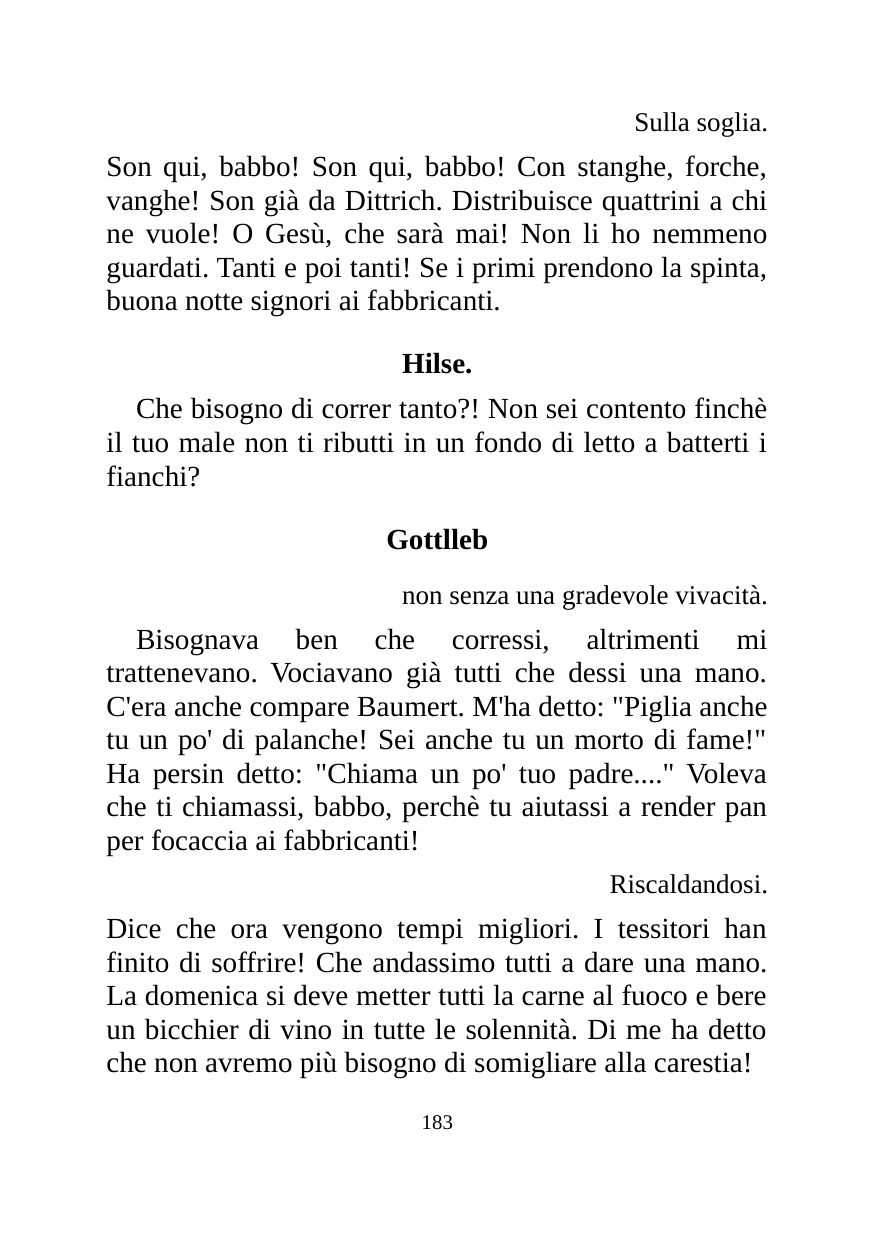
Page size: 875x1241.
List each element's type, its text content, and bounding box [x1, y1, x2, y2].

text Riscaldandosi. [402, 868, 768, 899]
text Che bisogno di correr tanto?! Non sei contento finchè il tuo male non ti ributti in un fondo di letto a batterti i fianchi? [106, 392, 768, 492]
text Gottlleb [106, 522, 768, 555]
text Sulla soglia. [402, 106, 768, 137]
text Dice che ora vengono tempi migliori. I tessitori han finito di soffrire! Che andassimo tutti a dare una mano. La domenica si deve metter tutti la carne al fuoco e bere un bicchier di vino in tutte le solennità. Di me ha detto che non avremo più bisogno di somigliare alla carestia! [106, 911, 768, 1079]
text Hilse. [106, 346, 768, 380]
text non senza una gradevole vivacità. [402, 579, 768, 610]
text Son qui, babbo! Son qui, babbo! Con stanghe, forche, vanghe! Son già da Dittrich. Distribuisce quattrini a chi ne vuole! O Gesù, che sarà mai! Non li ho nemmeno guardati. Tanti e poi tanti! Se i primi prendono la spinta, buona notte signori ai fabbricanti. [106, 149, 768, 317]
text Bisognava ben che corressi, altrimenti mi trattenevano. Vociavano già tutti che dessi una mano. C'era anche compare Baumert. M'ha detto: "Piglia anche tu un po' di palanche! Sei anche tu un morto di fame!" Ha persin detto: "Chiama un po' tuo padre...." Voleva che ti chiamassi, babbo, perchè tu aiutassi a render pan per focaccia ai fabbricanti! [106, 622, 768, 857]
